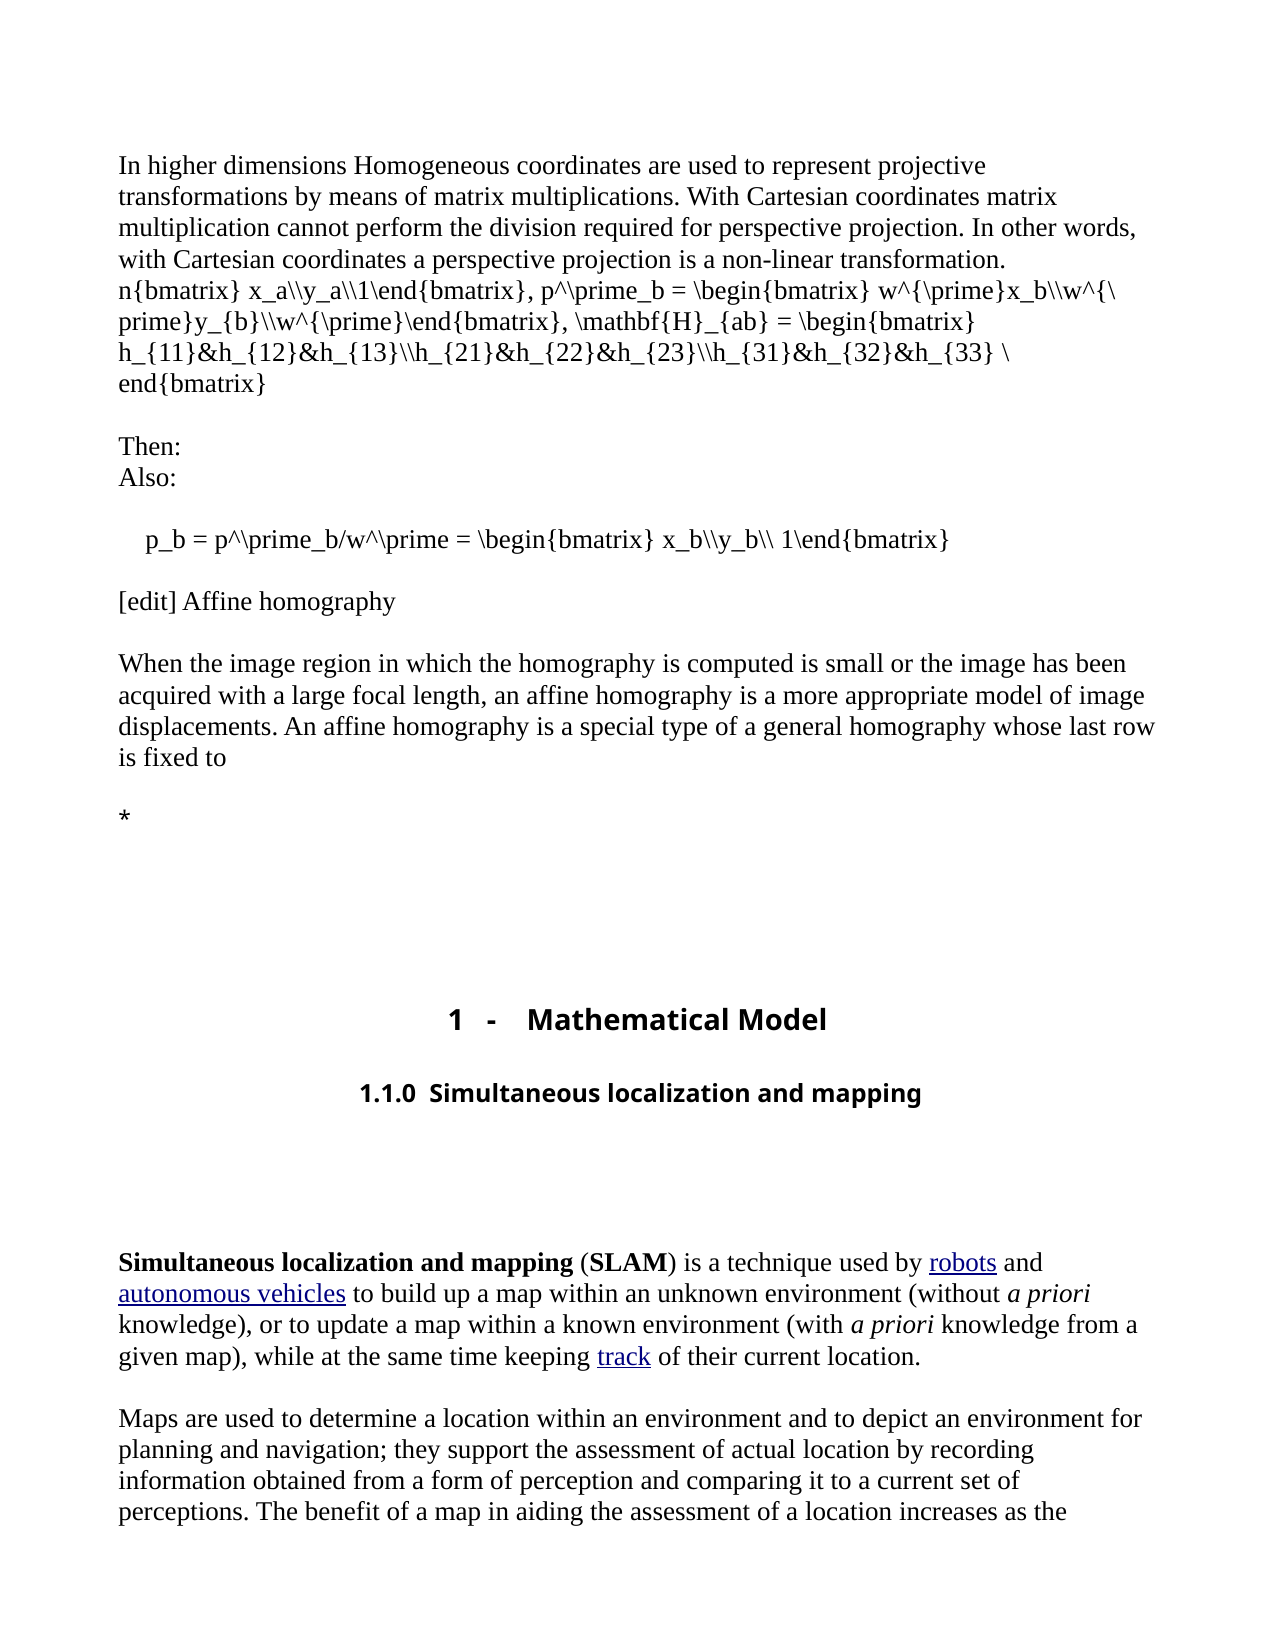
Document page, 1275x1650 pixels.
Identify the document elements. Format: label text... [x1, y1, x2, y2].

text 1 - Mathematical Model [118, 999, 1157, 1039]
text n{bmatrix} x_a\\y_a\\1\end{bmatrix}, p^\prime_b = \begin{bmatrix} w^{\prime}x_b\\w^{\prime}y_{b}\\w^{\prime}\end{bmatrix}, \mathbf{H}_{ab} = \begin{bmatrix} h_{11}&h_{12}&h_{13}\\h_{21}&h_{22}&h_{23}\\h_{31}&h_{32}&h_{33} \end{bmatrix} [118, 274, 1157, 398]
text In higher dimensions Homogeneous coordinates are used to represent projective transformations by means of matrix multiplications. With Cartesian coordinates matrix multiplication cannot perform the division required for perspective projection. In other words, with Cartesian coordinates a perspective projection is a non-linear transformation. [118, 149, 1157, 274]
text p_b = p^\prime_b/w^\prime = \begin{bmatrix} x_b\\y_b\\ 1\end{bmatrix} [118, 523, 1157, 554]
text Then: [118, 429, 1157, 461]
text [edit] Affine homography [118, 585, 1157, 616]
text When the image region in which the homography is computed is small or the image has been acquired with a large focal length, an affine homography is a more appropriate model of image displacements. An affine homography is a special type of a general homography whose last row is fixed to [118, 648, 1157, 772]
text 1.1.0 Simultaneous localization and mapping [118, 1076, 1157, 1110]
text Maps are used to determine a location within an environment and to depict an environment for planning and navigation; they support the assessment of actual location by recording information obtained from a form of perception and comparing it to a current set of perceptions. The benefit of a map in aiding the assessment of a location increases as the [118, 1402, 1157, 1527]
text Simultaneous localization and mapping (SLAM) is a technique used by robots and autonomous vehicles to build up a map within an unknown environment (without a priori knowledge), or to update a map within a known environment (with a priori knowledge from a given map), while at the same time keeping track of their current location. [118, 1246, 1157, 1371]
text Also: [118, 461, 1157, 492]
text * [118, 803, 1157, 835]
